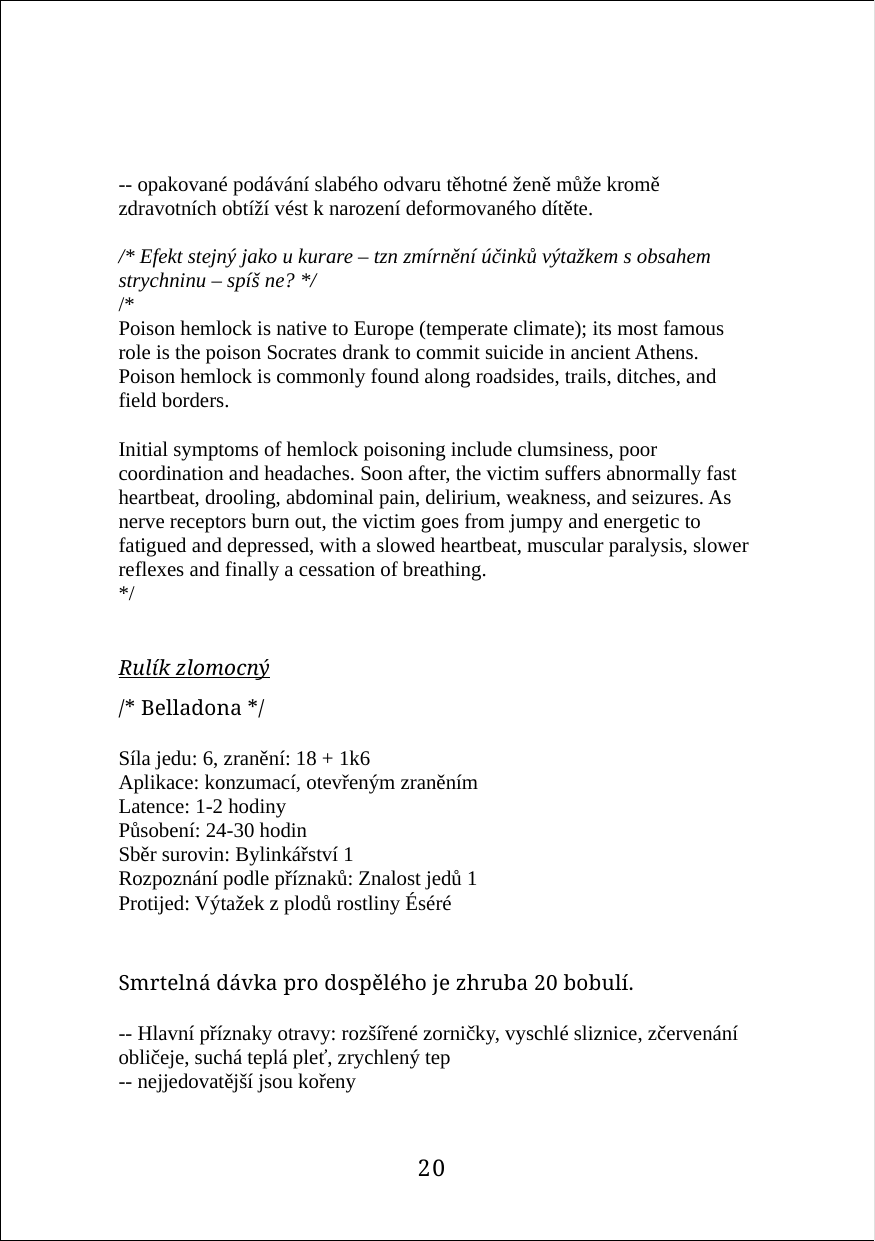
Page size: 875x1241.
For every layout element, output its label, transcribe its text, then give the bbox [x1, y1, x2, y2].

text Smrtelná dávka pro dospělého je zhruba 20 bobulí. [118, 968, 756, 996]
text Protijed: Výtažek z plodů rostliny Éséré [118, 890, 756, 914]
text Sběr surovin: Bylinkářství 1 [118, 842, 756, 866]
text /* Belladona */ [118, 693, 756, 721]
text -- Hlavní příznaky otravy: rozšířené zorničky, vyschlé sliznice, zčervenání obličeje, suchá teplá pleť, zrychlený tep [118, 1021, 756, 1069]
text Initial symptoms of hemlock poisoning include clumsiness, poor coordination and headaches. Soon after, the victim suffers abnormally fast heartbeat, drooling, abdominal pain, delirium, weakness, and seizures. As nerve receptors burn out, the victim goes from jumpy and energetic to fatigued and depressed, with a slowed heartbeat, muscular paralysis, slower reflexes and finally a cessation of breathing. [118, 436, 756, 581]
text Poison hemlock is native to Europe (temperate climate); its most famous role is the poison Socrates drank to commit suicide in ancient Athens. Poison hemlock is commonly found along roadsides, trails, ditches, and field borders. [118, 316, 756, 412]
subtitle Rulík zlomocný [118, 653, 756, 681]
text Latence: 1-2 hodiny [118, 794, 756, 818]
text */ [118, 581, 756, 605]
text -- opakované podávání slabého odvaru těhotné ženě může kromě zdravotních obtíží vést k narození deformovaného dítěte. [118, 172, 756, 220]
text -- nejjedovatější jsou kořeny [118, 1069, 756, 1093]
text Působení: 24-30 hodin [118, 818, 756, 842]
text /* Efekt stejný jako u kurare – tzn zmírnění účinků výtažkem s obsahem strychninu – spíš ne? */ [118, 244, 756, 292]
text /* [118, 292, 756, 316]
text Síla jedu: 6, zranění: 18 + 1k6 [118, 746, 756, 770]
text Rozpoznání podle příznaků: Znalost jedů 1 [118, 866, 756, 890]
text Aplikace: konzumací, otevřeným zraněním [118, 770, 756, 794]
